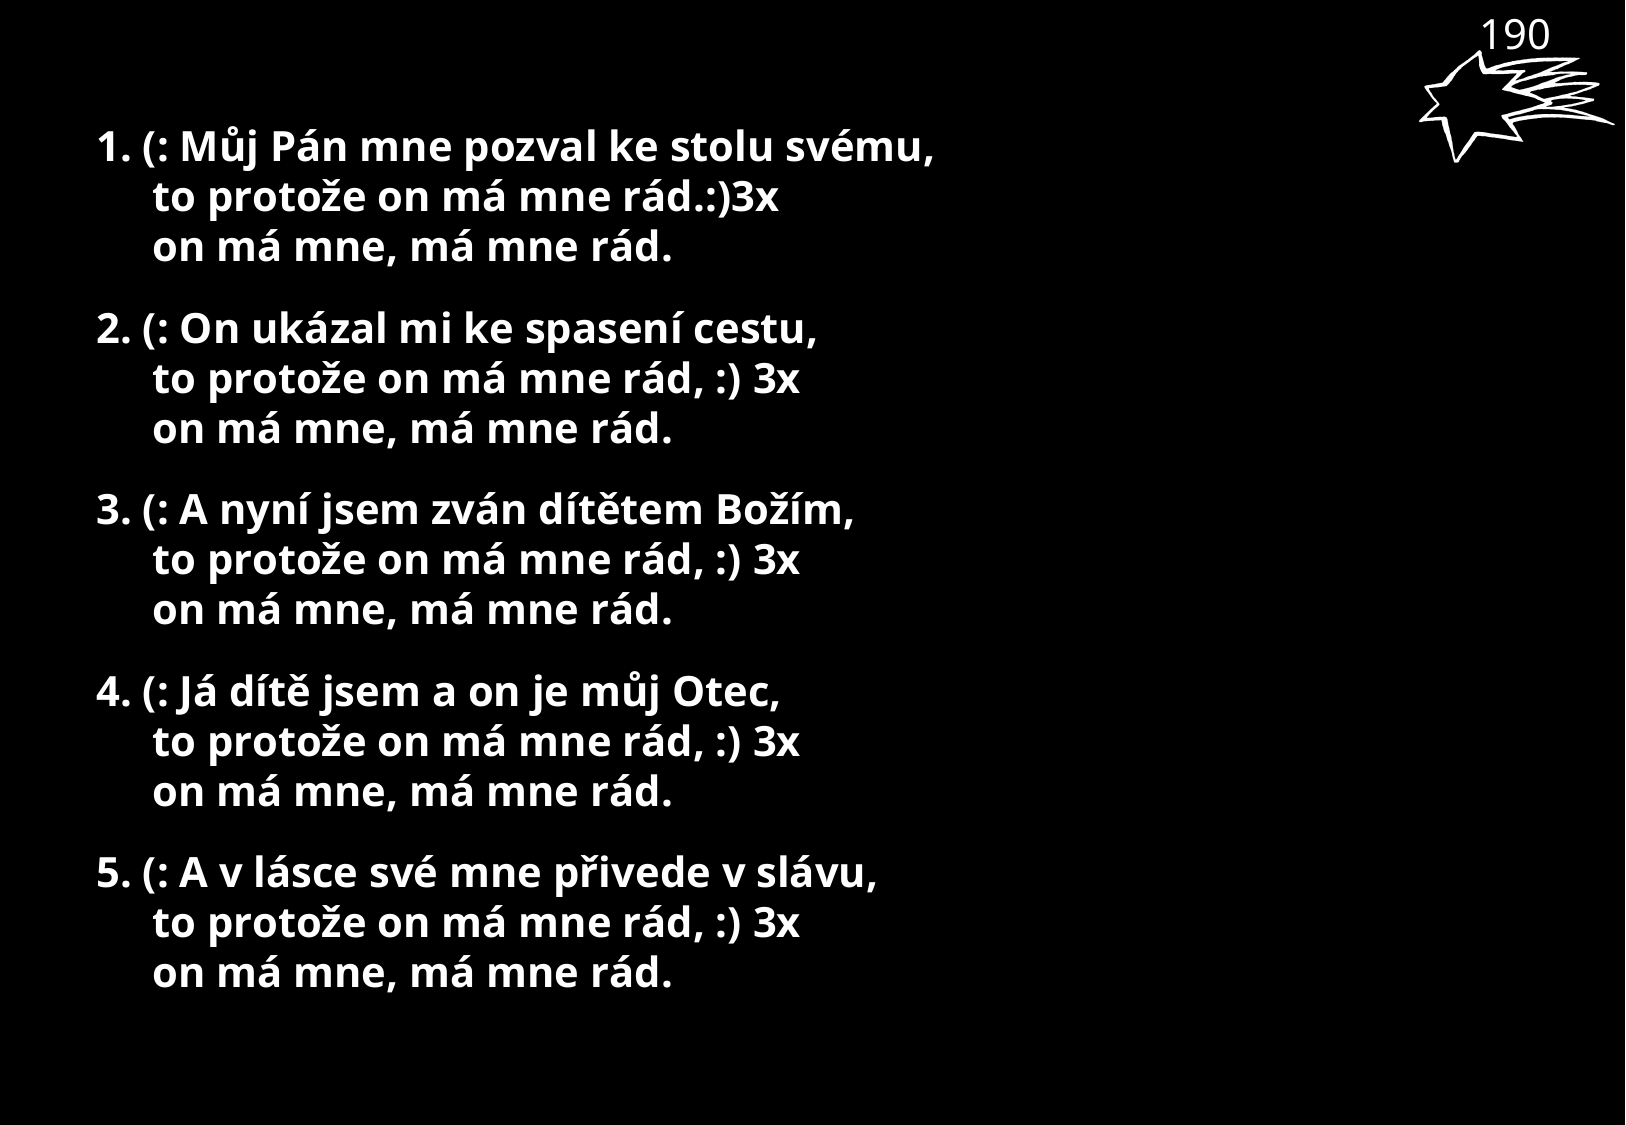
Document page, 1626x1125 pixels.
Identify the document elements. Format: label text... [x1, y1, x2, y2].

list 1. (: Můj Pán mne pozval ke stolu svému, to protože on má mne rád.:)3x on má mne, má mne rád. 2. (: On ukázal mi ke spasení cestu, to protože on má mne rád, :) 3x on má mne, má mne rád. 3. (: A nyní jsem zván dítětem Božím, to protože on má mne rád, :) 3x on má mne, má mne rád. 4. (: Já dítě jsem a on je můj Otec, to protože on má mne rád, :) 3x on má mne, má mne rád. 5. (: A v lásce své mne přivede v slávu, to protože on má mne rád, :) 3x on má mne, má mne rád. [81, 112, 1544, 1101]
text_box 190 [1405, 0, 1626, 66]
